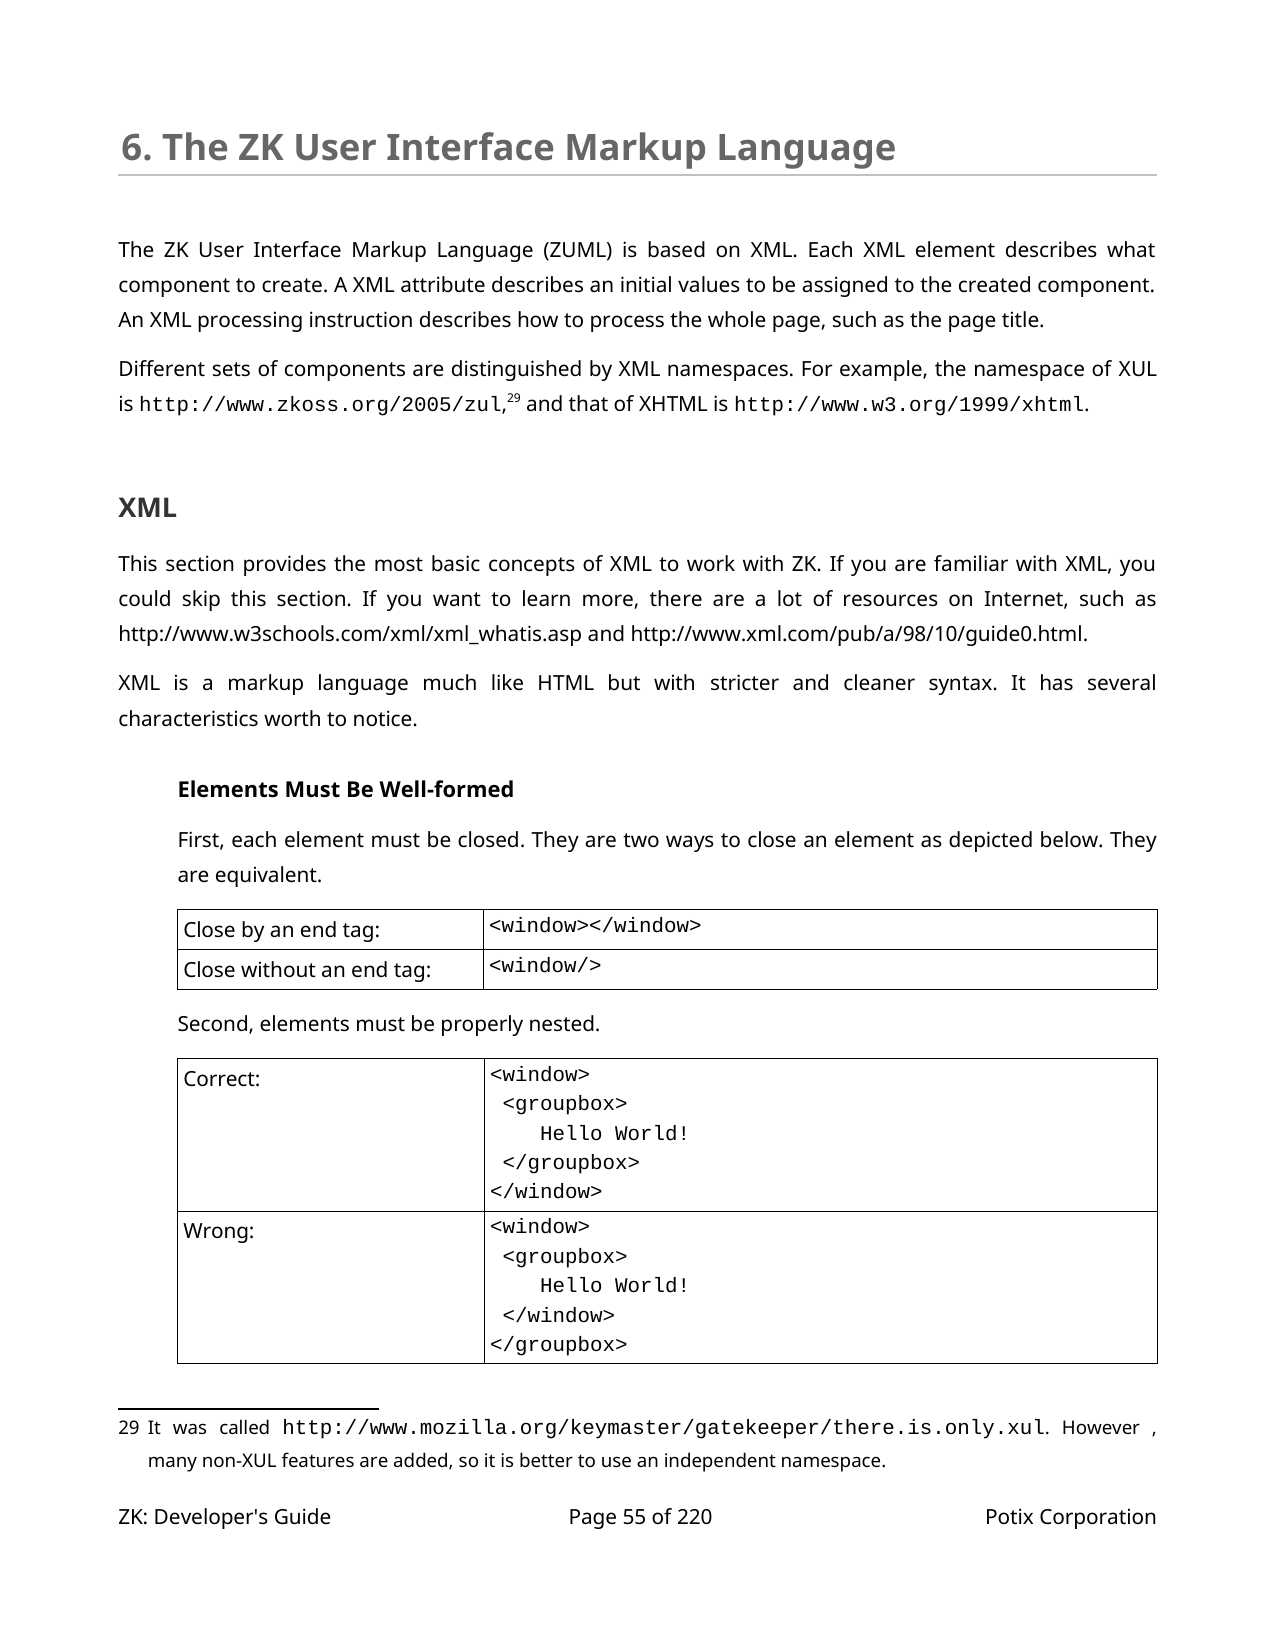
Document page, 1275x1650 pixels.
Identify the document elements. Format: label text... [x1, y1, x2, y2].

subtitle Elements Must Be Well-formed [177, 774, 1157, 804]
table_cell <window/> [484, 950, 1157, 989]
subtitle XML [118, 489, 1157, 526]
text Different sets of components are distinguished by XML namespaces. For example, the namespace of XUL is http://www.zkoss.org/2005/zul, and that of XHTML is http://www.w3.org/1999/xhtml. [118, 354, 1157, 418]
table_header Correct: [178, 1059, 484, 1211]
text Second, elements must be properly nested. [177, 1009, 1157, 1038]
table_header Close by an end tag: [178, 910, 483, 949]
table_header <window> <groupbox> Hello World! </groupbox> </window> [485, 1059, 1157, 1211]
text The ZK User Interface Markup Language (ZUML) is based on XML. Each XML element describes what component to create. A XML attribute describes an initial values to be assigned to the created component. An XML processing instruction describes how to process the whole page, such as the page title. [118, 235, 1157, 333]
table_cell Close without an end tag: [178, 950, 483, 989]
text It was called http://www.mozilla.org/keymaster/gatekeeper/there.is.only.xul. However , many non-XUL features are added, so it is better to use an independent namespace. [118, 1415, 1157, 1473]
text This section provides the most basic concepts of XML to work with ZK. If you are familiar with XML, you could skip this section. If you want to learn more, there are a lot of resources on Internet, such as http://www.w3schools.com/xml/xml_whatis.asp and http://www.xml.com/pub/a/98/10/guide0.html. [118, 549, 1157, 648]
table_cell <window> <groupbox> Hello World! </window> </groupbox> [485, 1212, 1157, 1363]
text XML is a markup language much like HTML but with stricter and cleaner syntax. It has several characteristics worth to notice. [118, 668, 1157, 732]
subtitle 6. The ZK User Interface Markup Language [118, 118, 1157, 174]
table_header <window></window> [484, 910, 1157, 949]
text First, each element must be closed. They are two ways to close an element as depicted below. They are equivalent. [177, 825, 1157, 888]
table_cell Wrong: [178, 1212, 484, 1363]
